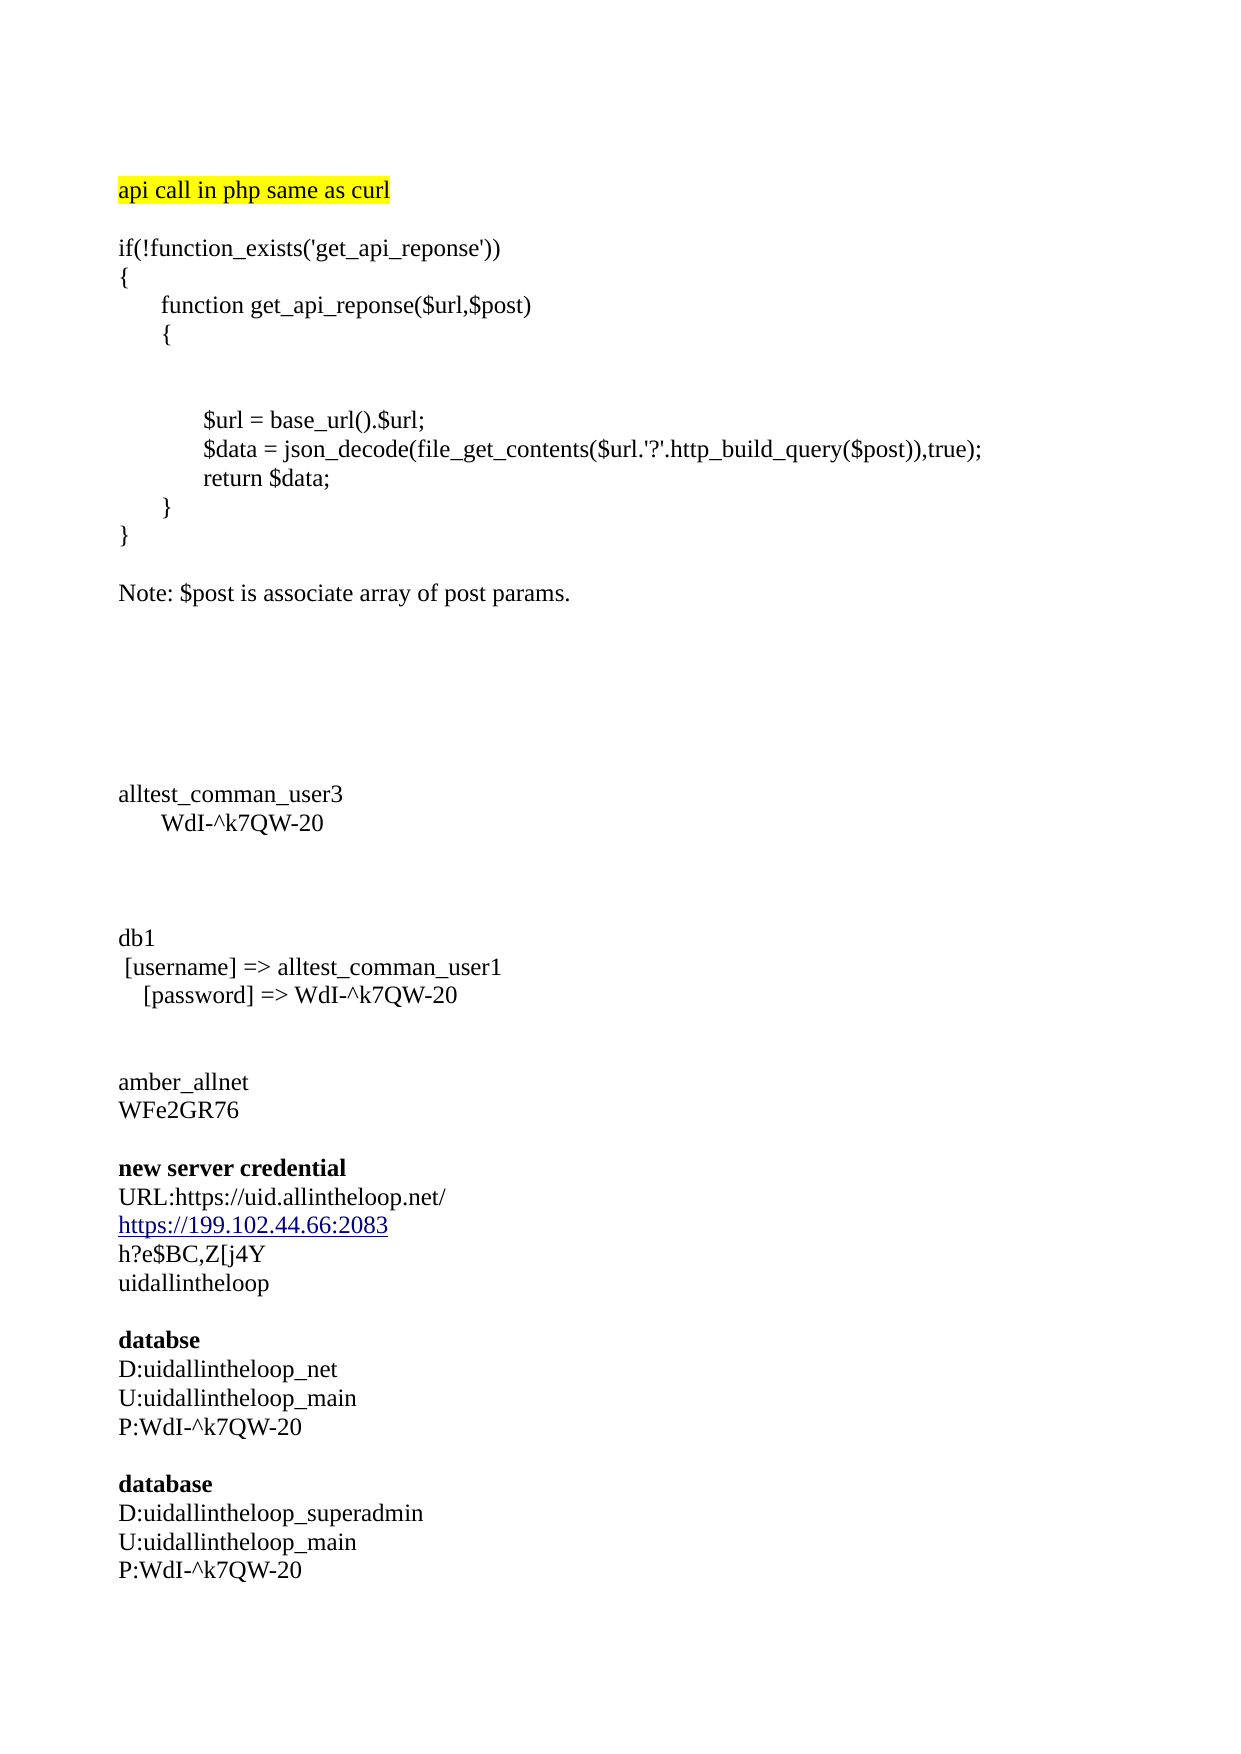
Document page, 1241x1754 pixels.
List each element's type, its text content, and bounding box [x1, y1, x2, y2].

text D:uidallintheloop_net [118, 1354, 1122, 1383]
text URL:https://uid.allintheloop.net/ [118, 1182, 1122, 1211]
text [username] => alltest_comman_user1 [118, 952, 1122, 981]
text } [118, 492, 1122, 521]
text WdI-^k7QW-20 [118, 808, 1122, 837]
text alltest_comman_user3 [118, 779, 1122, 808]
text api call in php same as curl [118, 176, 1122, 204]
text amber_allnet [118, 1067, 1122, 1096]
text P:WdI-^k7QW-20 [118, 1412, 1122, 1441]
text U:uidallintheloop_main [118, 1383, 1122, 1412]
text function get_api_reponse($url,$post) [118, 291, 1122, 319]
text [password] => WdI-^k7QW-20 [118, 981, 1122, 1009]
text db1 [118, 923, 1122, 952]
text D:uidallintheloop_superadmin [118, 1498, 1122, 1527]
text https://199.102.44.66:2083 [118, 1211, 1122, 1239]
text U:uidallintheloop_main [118, 1527, 1122, 1556]
text { [118, 262, 1122, 291]
text new server credential [118, 1153, 1122, 1182]
text $data = json_decode(file_get_contents($url.'?'.http_build_query($post)),true); [118, 434, 1122, 463]
text if(!function_exists('get_api_reponse')) [118, 233, 1122, 262]
text P:WdI-^k7QW-20 [118, 1556, 1122, 1584]
text $url = base_url().$url; [118, 406, 1122, 434]
text h?e$BC,Z[j4Y [118, 1239, 1122, 1268]
text databse [118, 1326, 1122, 1354]
text database [118, 1469, 1122, 1498]
text uidallintheloop [118, 1268, 1122, 1297]
text return $data; [118, 463, 1122, 492]
text Note: $post is associate array of post params. [118, 578, 1122, 607]
text } [118, 521, 1122, 549]
text { [118, 319, 1122, 348]
text WFe2GR76 [118, 1096, 1122, 1124]
